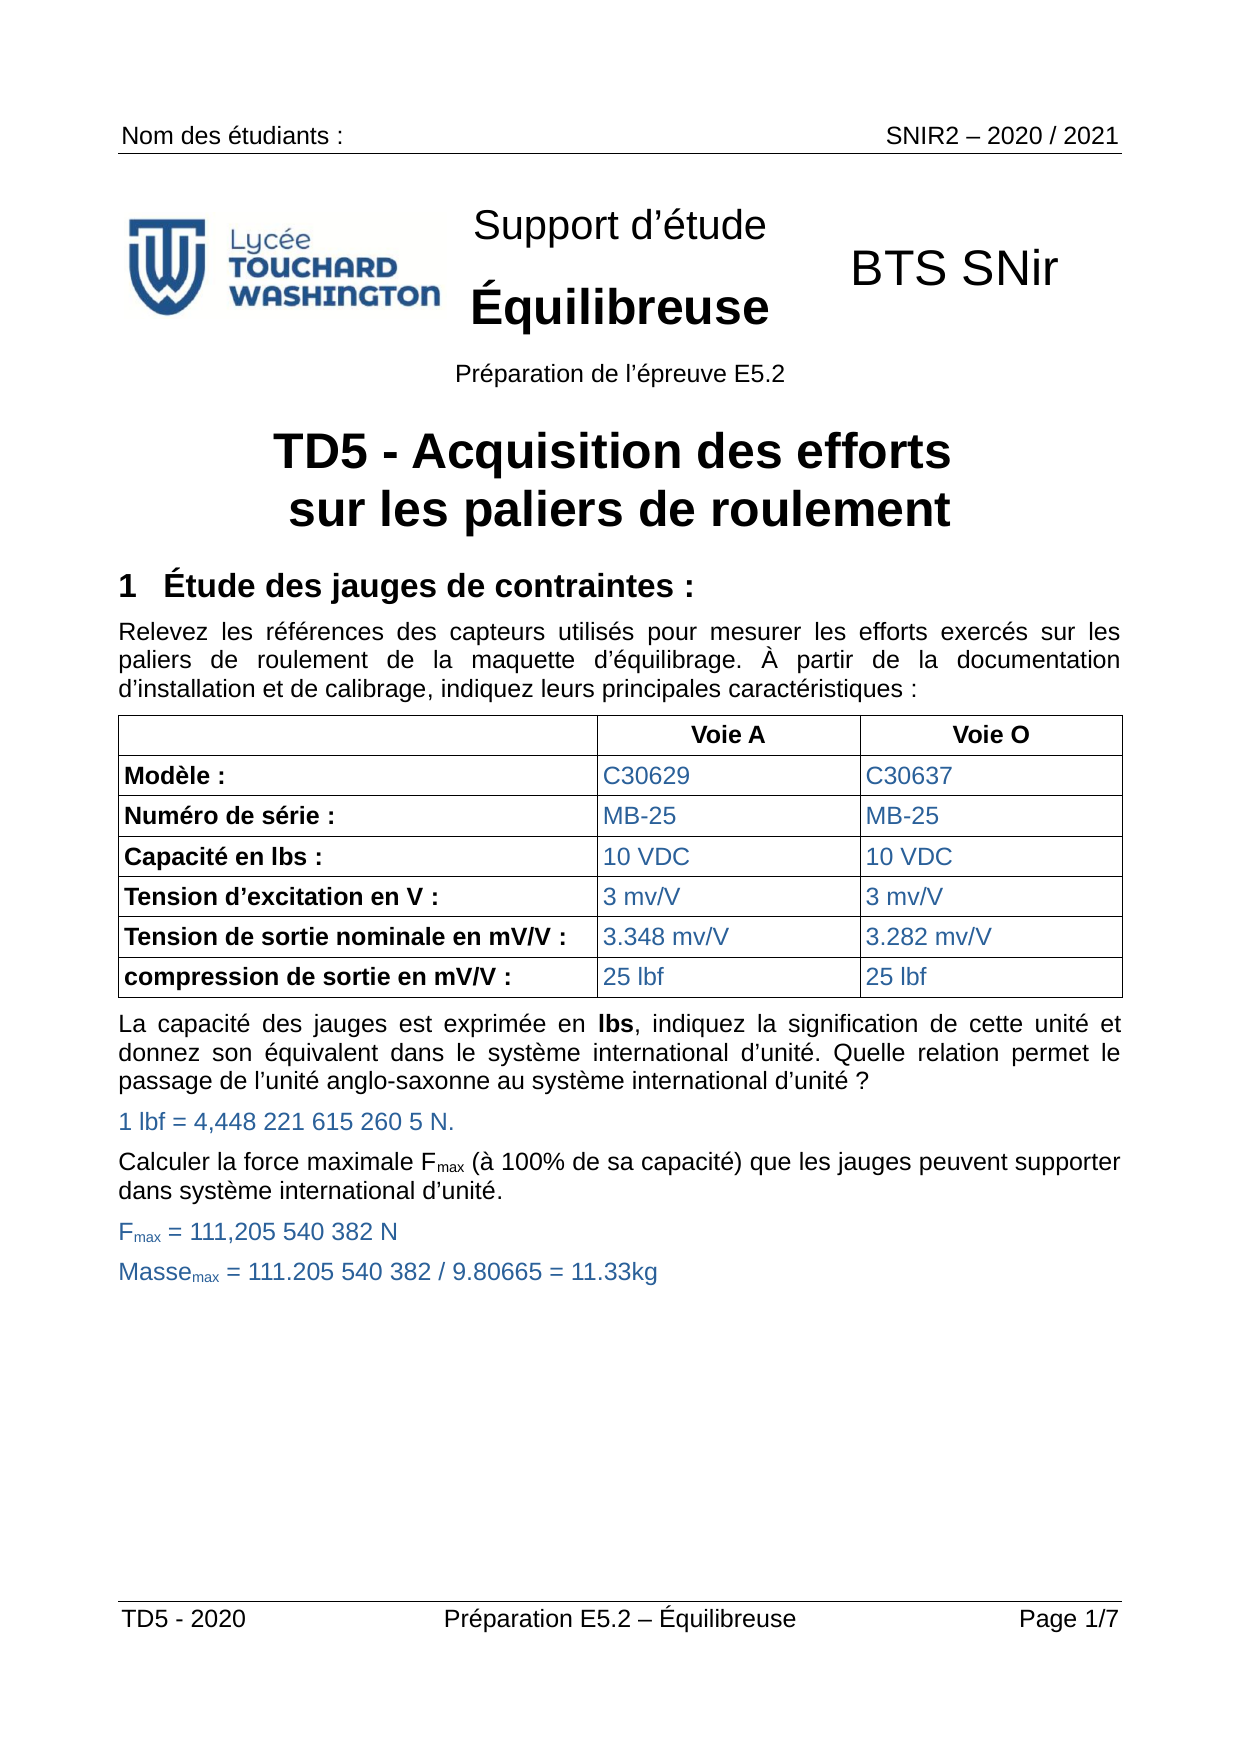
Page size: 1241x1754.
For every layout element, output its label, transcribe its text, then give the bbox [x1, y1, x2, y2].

table_cell 25 lbf [598, 958, 860, 997]
table_header Voie A [598, 716, 860, 755]
text Massemax = 111.205 540 382 / 9.80665 = 11.33kg [118, 1257, 1122, 1286]
table_cell MB-25 [598, 796, 860, 836]
table_header [118, 182, 453, 353]
table_cell compression de sortie en mV/V : [119, 958, 597, 997]
table_cell 10 VDC [861, 837, 1122, 876]
table_cell 3 mv/V [598, 877, 860, 916]
table_cell 3 mv/V [861, 877, 1122, 916]
table_header BTS SNir [788, 182, 1122, 353]
table_cell 3.282 mv/V [861, 917, 1122, 957]
table_header Support d’étude Équilibreuse [453, 182, 787, 353]
table_cell C30637 [861, 756, 1122, 795]
table_header [119, 716, 597, 755]
table_cell MB-25 [861, 796, 1122, 836]
text Relevez les références des capteurs utilisés pour mesurer les efforts exercés sur les paliers de roulement de la maquette d’équilibrage. À partir de la documentation d’installation et de calibrage, indiquez leurs principales caractéristiques : [118, 617, 1122, 703]
table_cell Numéro de série : [119, 796, 597, 836]
table_cell Capacité en lbs : [119, 837, 597, 876]
table_cell Tension de sortie nominale en mV/V : [119, 917, 597, 957]
table_cell 25 lbf [861, 958, 1122, 997]
table_header Voie O [861, 716, 1122, 755]
title TD5 - Acquisition des efforts sur les paliers de roulement [118, 422, 1122, 537]
table_cell 3.348 mv/V [598, 917, 860, 957]
text 1 lbf = 4,448 221 615 260 5 N. [118, 1107, 1122, 1136]
table_cell 10 VDC [598, 837, 860, 876]
table_cell Préparation de l’épreuve E5.2 [118, 353, 1122, 393]
text La capacité des jauges est exprimée en lbs, indiquez la signification de cette unité et donnez son équivalent dans le système international d’unité. Quelle relation permet le passage de l’unité anglo-saxonne au système international d’unité ? [118, 1009, 1122, 1095]
table_cell Tension d’excitation en V : [119, 877, 597, 916]
table_cell C30629 [598, 756, 860, 795]
table_cell Modèle : [119, 756, 597, 795]
picture [123, 212, 447, 319]
text Calculer la force maximale Fmax (à 100% de sa capacité) que les jauges peuvent supporter dans système international d’unité. [118, 1147, 1122, 1205]
subtitle Étude des jauges de contraintes : [118, 566, 1122, 605]
text Fmax = 111,205 540 382 N [118, 1217, 1122, 1245]
